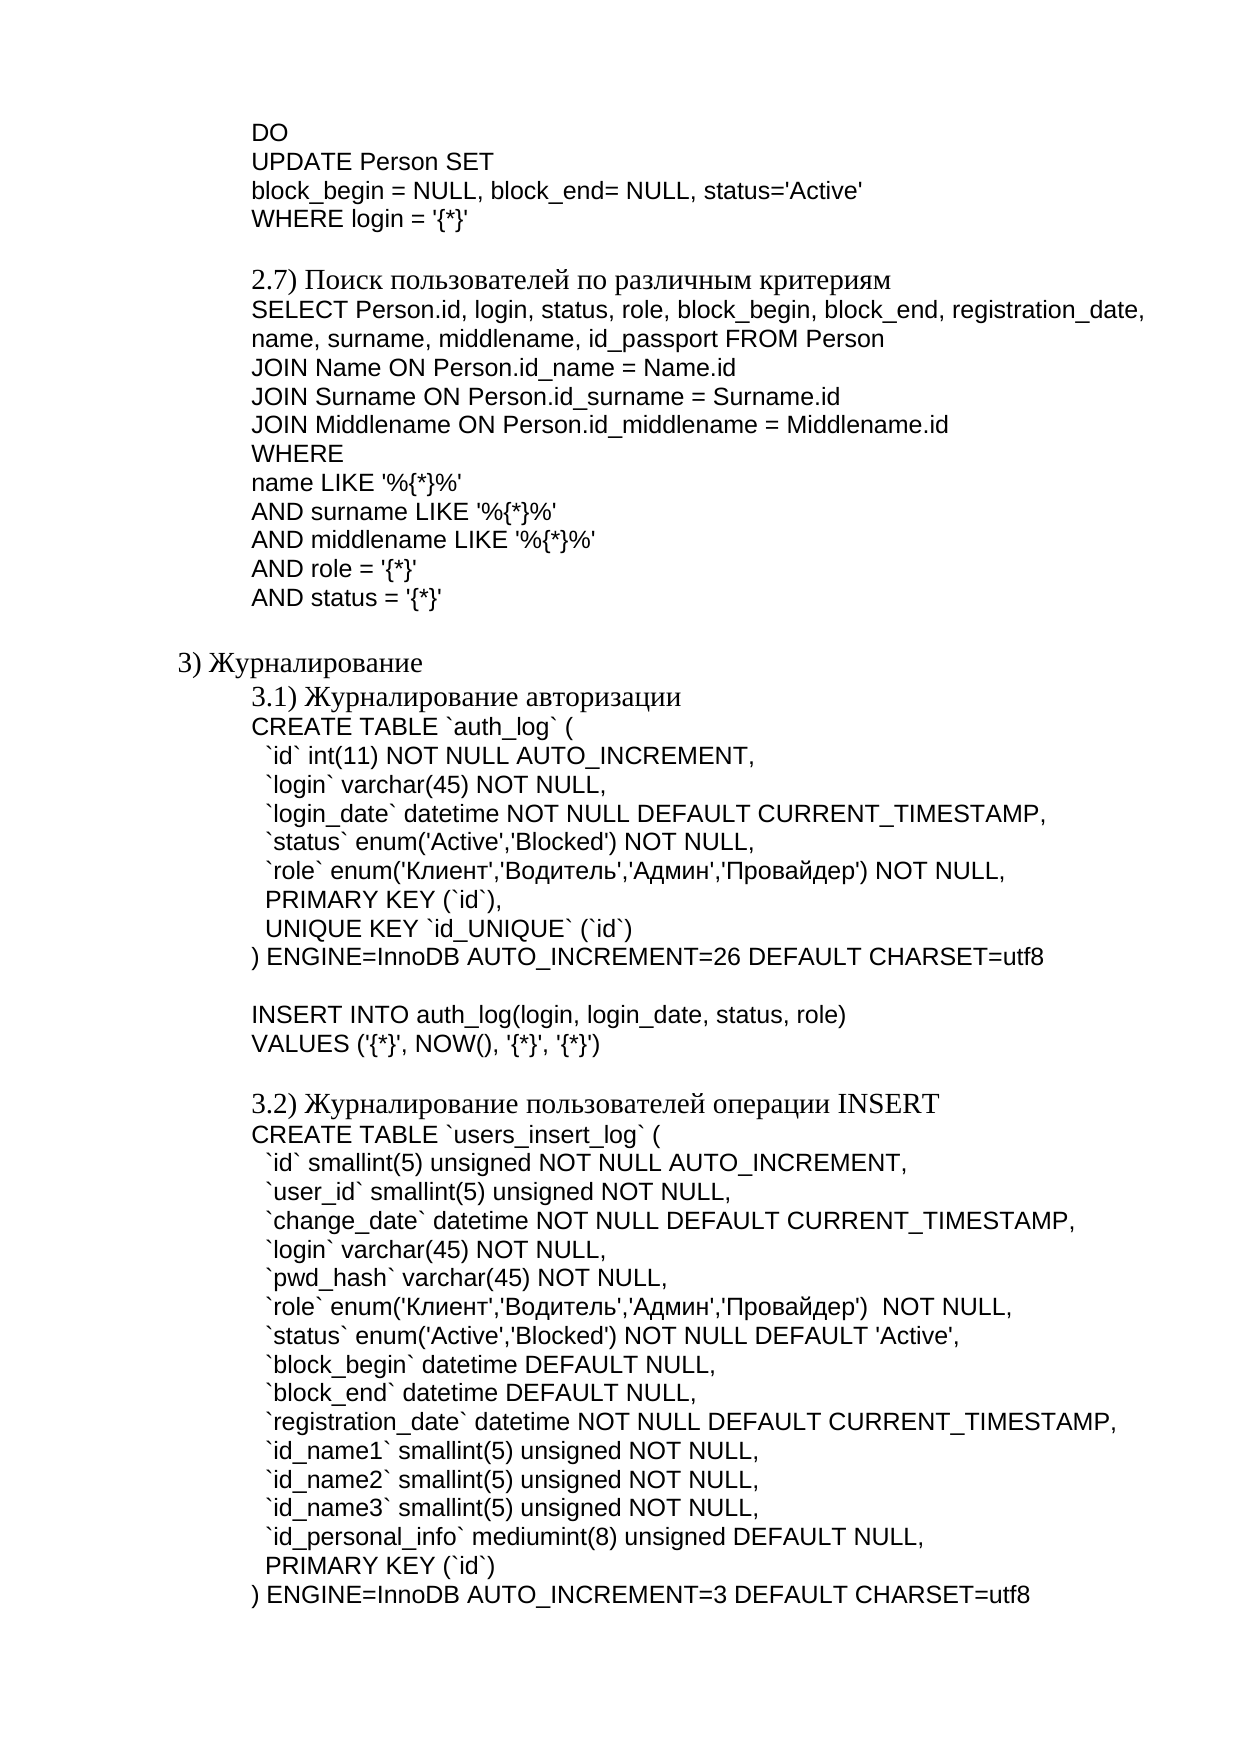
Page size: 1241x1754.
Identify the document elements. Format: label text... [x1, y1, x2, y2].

text name LIKE '%{*}%' [251, 468, 1152, 497]
text VALUES ('{*}', NOW(), '{*}', '{*}') [177, 1028, 1152, 1057]
text `registration_date` datetime NOT NULL DEFAULT CURRENT_TIMESTAMP, [177, 1407, 1152, 1436]
text `id` smallint(5) unsigned NOT NULL AUTO_INCREMENT, [177, 1148, 1152, 1177]
text `block_begin` datetime DEFAULT NULL, [177, 1349, 1152, 1378]
text `block_end` datetime DEFAULT NULL, [177, 1378, 1152, 1407]
text JOIN Surname ON Person.id_surname = Surname.id [251, 382, 1152, 410]
text `login_date` datetime NOT NULL DEFAULT CURRENT_TIMESTAMP, [177, 798, 1152, 827]
text `id_name3` smallint(5) unsigned NOT NULL, [177, 1493, 1152, 1522]
text `login` varchar(45) NOT NULL, [177, 770, 1152, 798]
text `status` enum('Active','Blocked') NOT NULL, [177, 827, 1152, 856]
text block_begin = NULL, block_end= NULL, status='Active' [251, 176, 1152, 204]
text WHERE login = '{*}' [251, 204, 1152, 233]
text JOIN Middlename ON Person.id_middlename = Middlename.id [251, 410, 1152, 439]
text AND middlename LIKE '%{*}%' [251, 525, 1152, 554]
text AND role = '{*}' [251, 554, 1152, 583]
text CREATE TABLE `auth_log` ( [177, 712, 1152, 741]
text `id_name2` smallint(5) unsigned NOT NULL, [177, 1464, 1152, 1493]
text `role` enum('Клиент','Водитель','Админ','Провайдер') NOT NULL, [177, 1292, 1152, 1321]
text ) ENGINE=InnoDB AUTO_INCREMENT=3 DEFAULT CHARSET=utf8 [177, 1579, 1152, 1608]
text `role` enum('Клиент','Водитель','Админ','Провайдер') NOT NULL, [177, 856, 1152, 885]
text `status` enum('Active','Blocked') NOT NULL DEFAULT 'Active', [177, 1321, 1152, 1349]
text PRIMARY KEY (`id`) [177, 1551, 1152, 1579]
text name, surname, middlename, id_passport FROM Person [251, 324, 1152, 353]
text 3) Журналирование [177, 645, 1152, 679]
text INSERT INTO auth_log(login, login_date, status, role) [177, 1000, 1152, 1028]
text `change_date` datetime NOT NULL DEFAULT CURRENT_TIMESTAMP, [177, 1206, 1152, 1234]
text `user_id` smallint(5) unsigned NOT NULL, [177, 1177, 1152, 1206]
text `id` int(11) NOT NULL AUTO_INCREMENT, [177, 741, 1152, 770]
text JOIN Name ON Person.id_name = Name.id [251, 353, 1152, 382]
text 3.1) Журналирование авторизации [177, 679, 1152, 712]
text CREATE TABLE `users_insert_log` ( [177, 1119, 1152, 1148]
text `login` varchar(45) NOT NULL, [177, 1234, 1152, 1263]
text PRIMARY KEY (`id`), [177, 885, 1152, 913]
text UNIQUE KEY `id_UNIQUE` (`id`) [177, 913, 1152, 942]
text 2.7) Поиск пользователей по различным критериям [251, 262, 1152, 295]
text 3.2) Журналирование пользователей операции INSERT [177, 1086, 1152, 1119]
text AND surname LIKE '%{*}%' [251, 497, 1152, 525]
text AND status = '{*}' [251, 583, 1152, 612]
text DO [251, 118, 1152, 147]
text `pwd_hash` varchar(45) NOT NULL, [177, 1263, 1152, 1292]
text SELECT Person.id, login, status, role, block_begin, block_end, registration_date, [251, 295, 1152, 324]
text `id_personal_info` mediumint(8) unsigned DEFAULT NULL, [177, 1522, 1152, 1551]
text UPDATE Person SET [251, 147, 1152, 176]
text ) ENGINE=InnoDB AUTO_INCREMENT=26 DEFAULT CHARSET=utf8 [177, 942, 1152, 971]
text `id_name1` smallint(5) unsigned NOT NULL, [177, 1436, 1152, 1464]
text WHERE [251, 439, 1152, 468]
